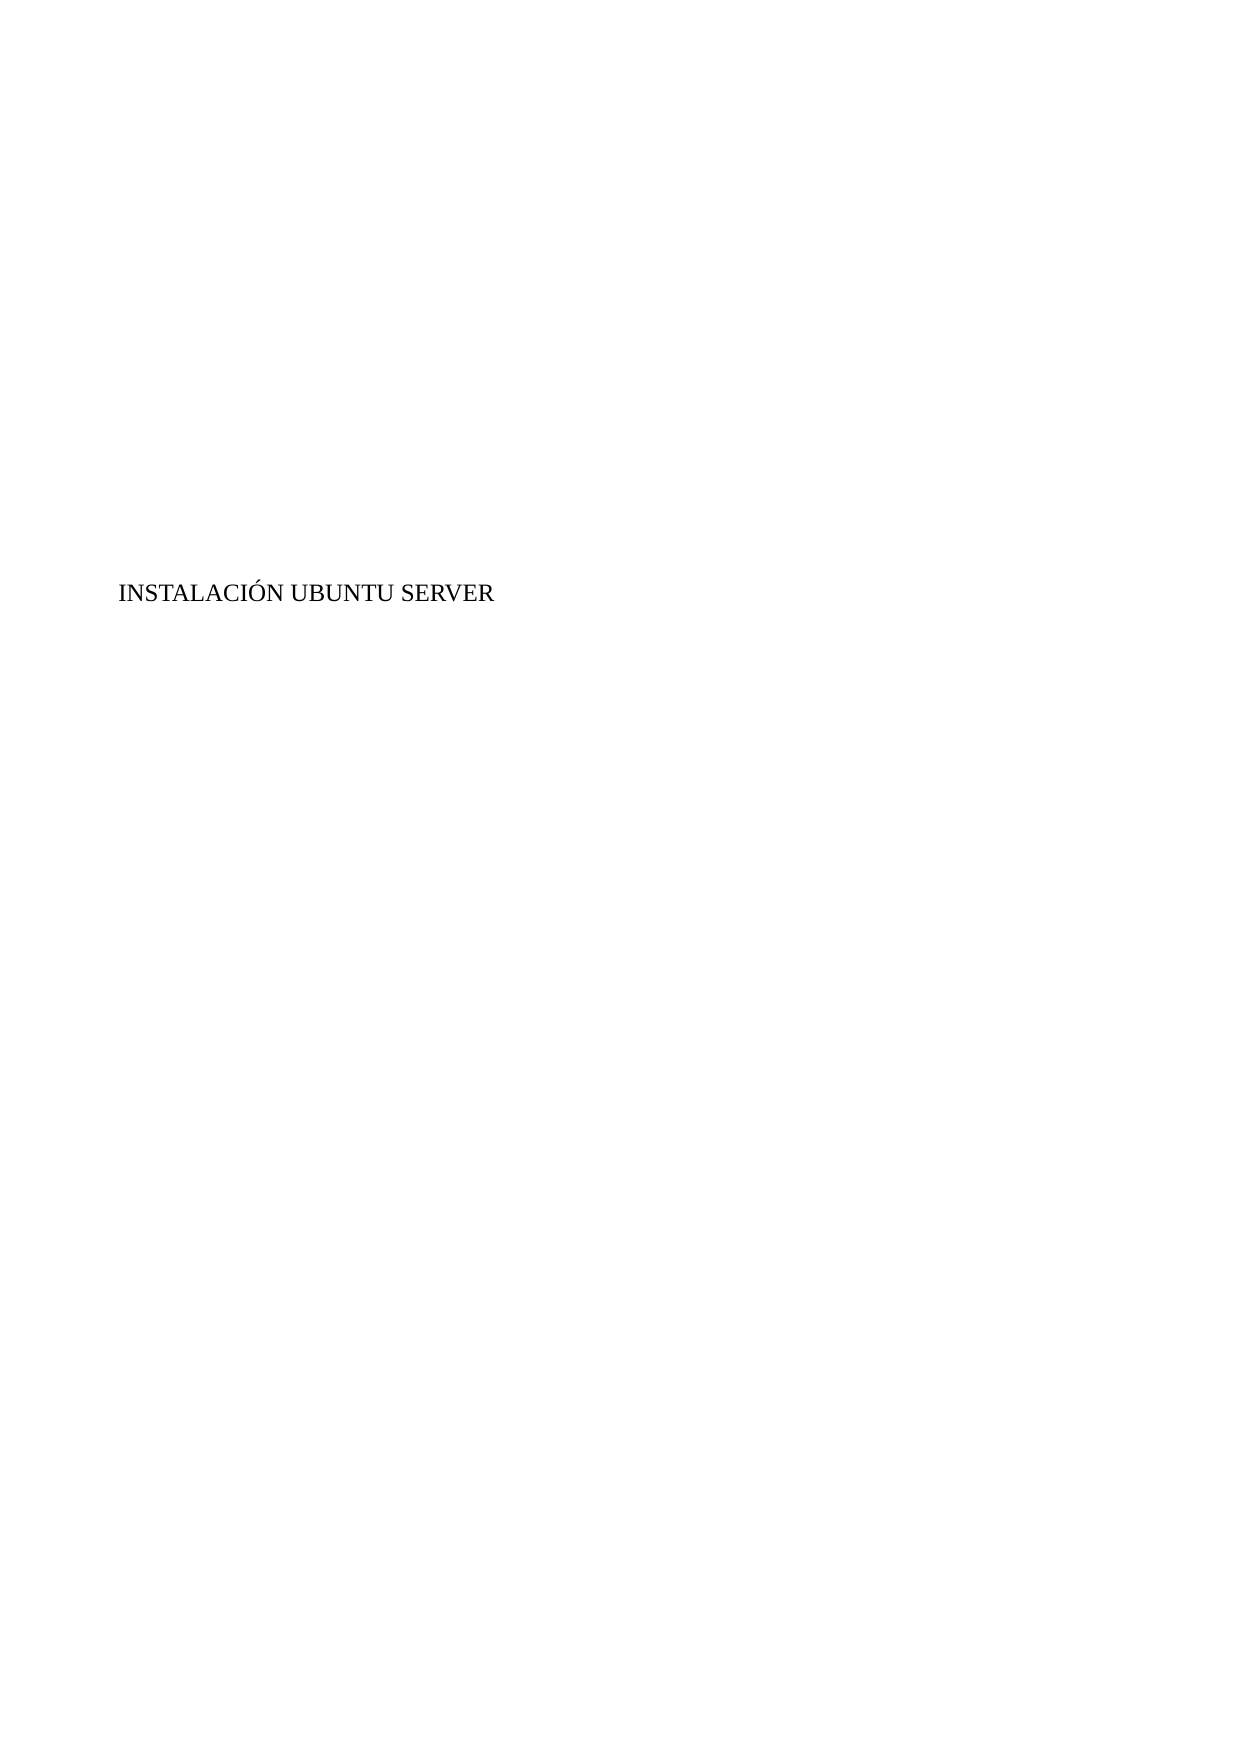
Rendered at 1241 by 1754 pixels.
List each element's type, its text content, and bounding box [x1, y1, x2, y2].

text INSTALACIÓN UBUNTU SERVER [118, 578, 1122, 607]
